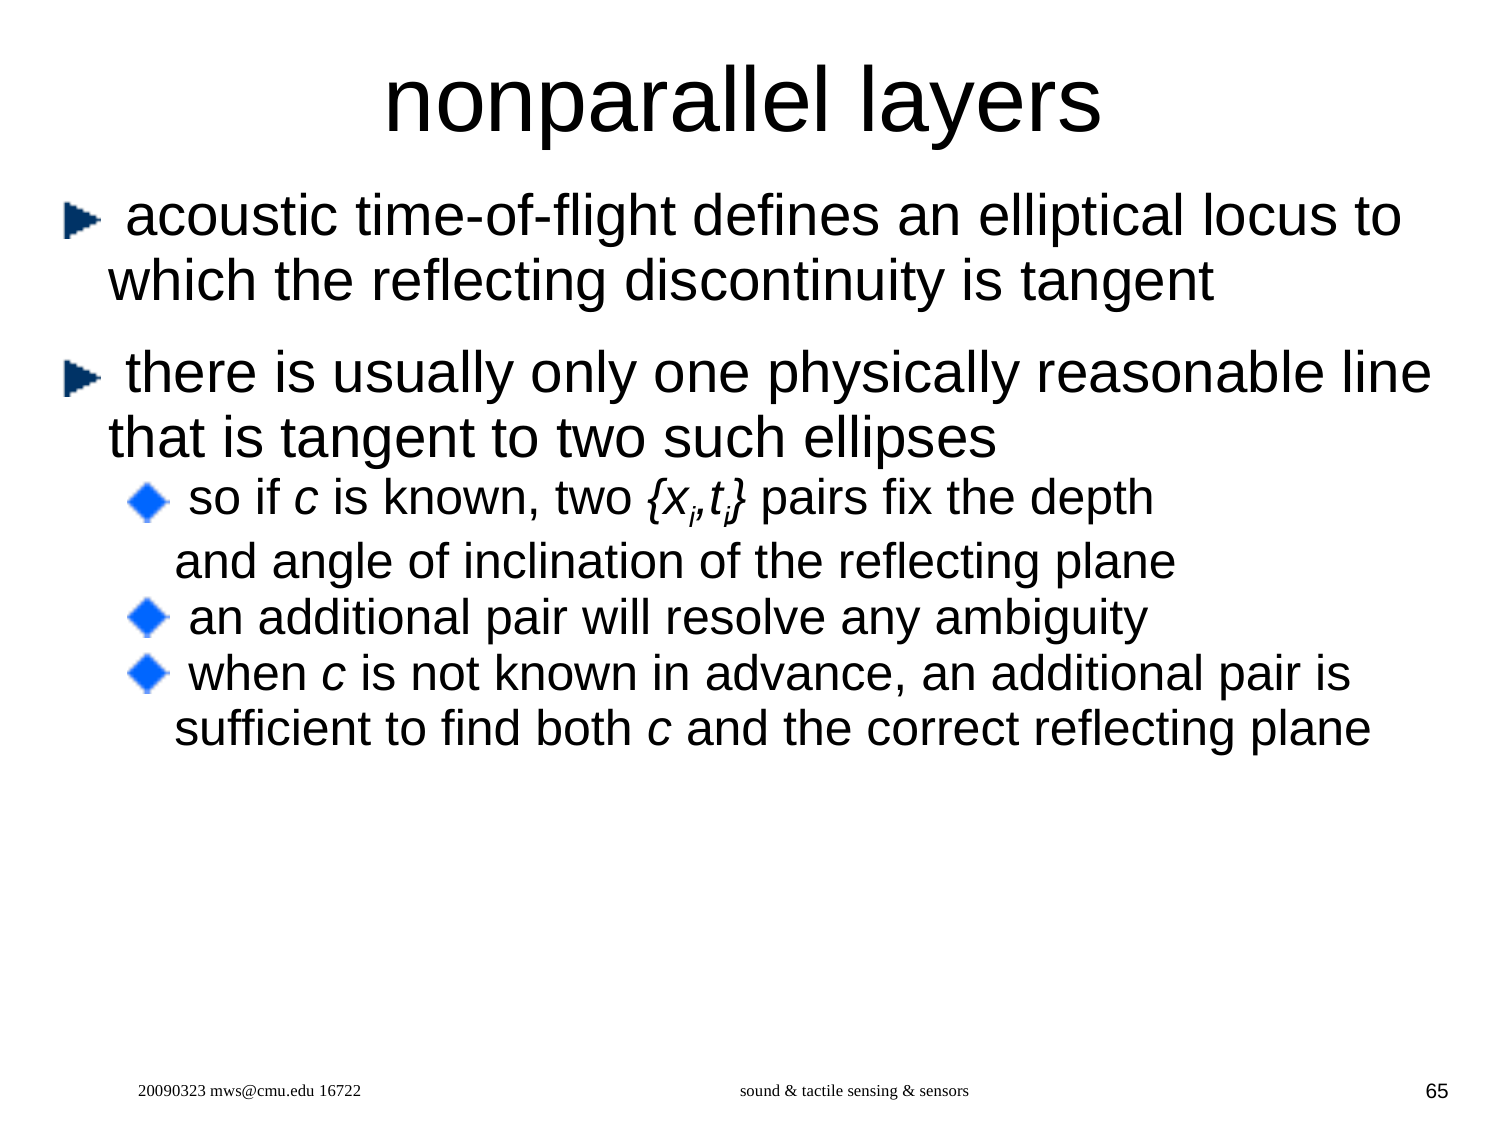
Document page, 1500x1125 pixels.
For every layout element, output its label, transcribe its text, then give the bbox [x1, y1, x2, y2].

list acoustic time-of-flight defines an elliptical locus to which the reflecting discontinuity is tangent there is usually only one physically reasonable line that is tangent to two such ellipses so if c is known, two {xi,ti} pairs fix the depth and angle of inclination of the reflecting plane an additional pair will resolve any ambiguity when c is not known in advance, an additional pair is sufficient to find both c and the correct reflecting plane [37, 174, 1450, 1001]
title nonparallel layers [62, 37, 1426, 163]
